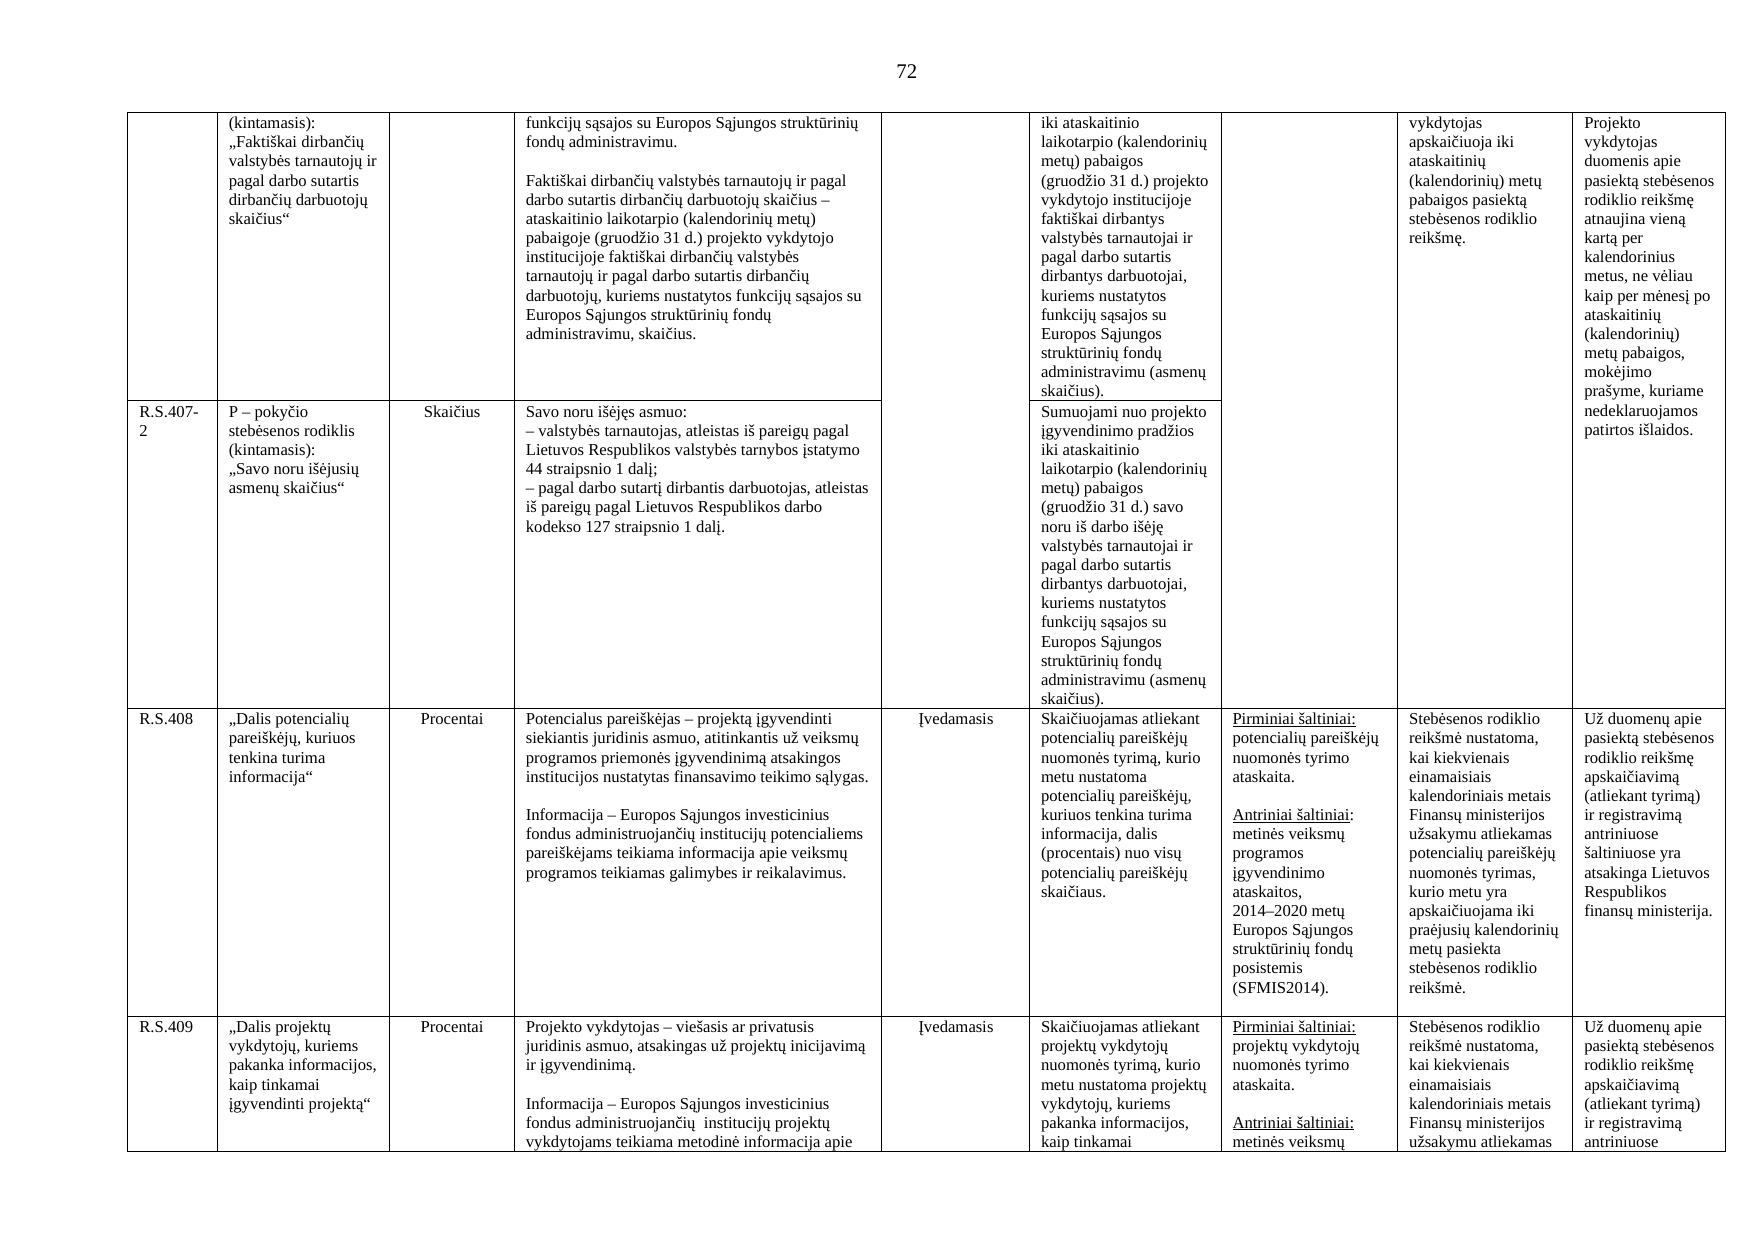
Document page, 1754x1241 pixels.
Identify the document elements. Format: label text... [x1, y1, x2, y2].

table_cell Skaičiuojamas atliekant potencialių pareiškėjų nuomonės tyrimą, kurio metu nustatoma potencialių pareiškėjų, kuriuos tenkina turima informacija, dalis (procentais) nuo visų potencialių pareiškėjų skaičiaus. [1030, 709, 1221, 1016]
table_cell Sumuojami nuo projekto įgyvendinimo pradžios iki ataskaitinio laikotarpio (kalendorinių metų) pabaigos (gruodžio 31 d.) savo noru iš darbo išėję valstybės tarnautojai ir pagal darbo sutartis dirbantys darbuotojai, kuriems nustatytos funkcijų sąsajos su Europos Sąjungos struktūrinių fondų administravimu (asmenų skaičius). [1030, 401, 1221, 708]
table_cell „Dalis projektų vykdytojų, kuriems pakanka informacijos, kaip tinkamai įgyvendinti projektą“ [218, 1017, 389, 1151]
table_cell (kintamasis): „Faktiškai dirbančių valstybės tarnautojų ir pagal darbo sutartis dirbančių darbuotojų skaičius“ [218, 113, 389, 400]
table_cell Projekto vykdytojas – viešasis ar privatusis juridinis asmuo, atsakingas už projektų inicijavimą ir įgyvendinimą. Informacija – Europos Sąjungos investicinius fondus administruojančių institucijų projektų vykdytojams teikiama metodinė informacija apie [515, 1017, 881, 1151]
table_cell R.S.408 [128, 709, 217, 1016]
table_cell Savo noru išėjęs asmuo: – valstybės tarnautojas, atleistas iš pareigų pagal Lietuvos Respublikos valstybės tarnybos įstatymo 44 straipsnio 1 dalį; – pagal darbo sutartį dirbantis darbuotojas, atleistas iš pareigų pagal Lietuvos Respublikos darbo kodekso 127 straipsnio 1 dalį. [515, 401, 881, 708]
table_cell Už duomenų apie pasiektą stebėsenos rodiklio reikšmę apskaičiavimą (atliekant tyrimą) ir registravimą antriniuose šaltiniuose yra atsakinga Lietuvos Respublikos finansų ministerija. [1573, 709, 1725, 1016]
table_cell [390, 113, 514, 400]
table_cell Procentai [390, 1017, 514, 1151]
table_cell Projekto vykdytojas duomenis apie pasiektą stebėsenos rodiklio reikšmę atnaujina vieną kartą per kalendorinius metus, ne vėliau kaip per mėnesį po ataskaitinių (kalendorinių) metų pabaigos, mokėjimo prašyme, kuriame nedeklaruojamos patirtos išlaidos. [1573, 113, 1725, 708]
table_cell Skaičiuojamas atliekant projektų vykdytojų nuomonės tyrimą, kurio metu nustatoma projektų vykdytojų, kuriems pakanka informacijos, kaip tinkamai [1030, 1017, 1221, 1151]
table_cell Skaičius [390, 401, 514, 708]
table_cell Potencialus pareiškėjas – projektą įgyvendinti siekiantis juridinis asmuo, atitinkantis už veiksmų programos priemonės įgyvendinimą atsakingos institucijos nustatytas finansavimo teikimo sąlygas. Informacija – Europos Sąjungos investicinius fondus administruojančių institucijų potencialiems pareiškėjams teikiama informacija apie veiksmų programos teikiamas galimybes ir reikalavimus. [515, 709, 881, 1016]
table_cell Įvedamasis [882, 709, 1029, 1016]
table_cell Stebėsenos rodiklio reikšmė nustatoma, kai kiekvienais einamaisiais kalendoriniais metais Finansų ministerijos užsakymu atliekamas [1398, 1017, 1572, 1151]
table_cell R.S.409 [128, 1017, 217, 1151]
table_cell [1222, 113, 1397, 708]
table_cell „Dalis potencialių pareiškėjų, kuriuos tenkina turima informacija“ [218, 709, 389, 1016]
table_cell Už duomenų apie pasiektą stebėsenos rodiklio reikšmę apskaičiavimą (atliekant tyrimą) ir registravimą antriniuose [1573, 1017, 1725, 1151]
table_cell [882, 113, 1029, 708]
table_cell Pirminiai šaltiniai: projektų vykdytojų nuomonės tyrimo ataskaita. Antriniai šaltiniai: metinės veiksmų [1222, 1017, 1397, 1151]
table_cell Pirminiai šaltiniai: potencialių pareiškėjų nuomonės tyrimo ataskaita. Antriniai šaltiniai: metinės veiksmų programos įgyvendinimo ataskaitos, 2014–2020 metų Europos Sąjungos struktūrinių fondų posistemis (SFMIS2014). [1222, 709, 1397, 1016]
table_cell [128, 113, 217, 400]
table_cell vykdytojas apskaičiuoja iki ataskaitinių (kalendorinių) metų pabaigos pasiektą stebėsenos rodiklio reikšmę. [1398, 113, 1572, 708]
table_cell R.S.407-2 [128, 401, 217, 708]
table_cell Procentai [390, 709, 514, 1016]
table_cell Įvedamasis [882, 1017, 1029, 1151]
table_cell iki ataskaitinio laikotarpio (kalendorinių metų) pabaigos (gruodžio 31 d.) projekto vykdytojo institucijoje faktiškai dirbantys valstybės tarnautojai ir pagal darbo sutartis dirbantys darbuotojai, kuriems nustatytos funkcijų sąsajos su Europos Sąjungos struktūrinių fondų administravimu (asmenų skaičius). [1030, 113, 1221, 400]
table_cell funkcijų sąsajos su Europos Sąjungos struktūrinių fondų administravimu. Faktiškai dirbančių valstybės tarnautojų ir pagal darbo sutartis dirbančių darbuotojų skaičius – ataskaitinio laikotarpio (kalendorinių metų) pabaigoje (gruodžio 31 d.) projekto vykdytojo institucijoje faktiškai dirbančių valstybės tarnautojų ir pagal darbo sutartis dirbančių darbuotojų, kuriems nustatytos funkcijų sąsajos su Europos Sąjungos struktūrinių fondų administravimu, skaičius. [515, 113, 881, 400]
table_cell Stebėsenos rodiklio reikšmė nustatoma, kai kiekvienais einamaisiais kalendoriniais metais Finansų ministerijos užsakymu atliekamas potencialių pareiškėjų nuomonės tyrimas, kurio metu yra apskaičiuojama iki praėjusių kalendorinių metų pasiekta stebėsenos rodiklio reikšmė. [1398, 709, 1572, 1016]
table_cell P – pokyčio stebėsenos rodiklis (kintamasis): „Savo noru išėjusių asmenų skaičius“ [218, 401, 389, 708]
